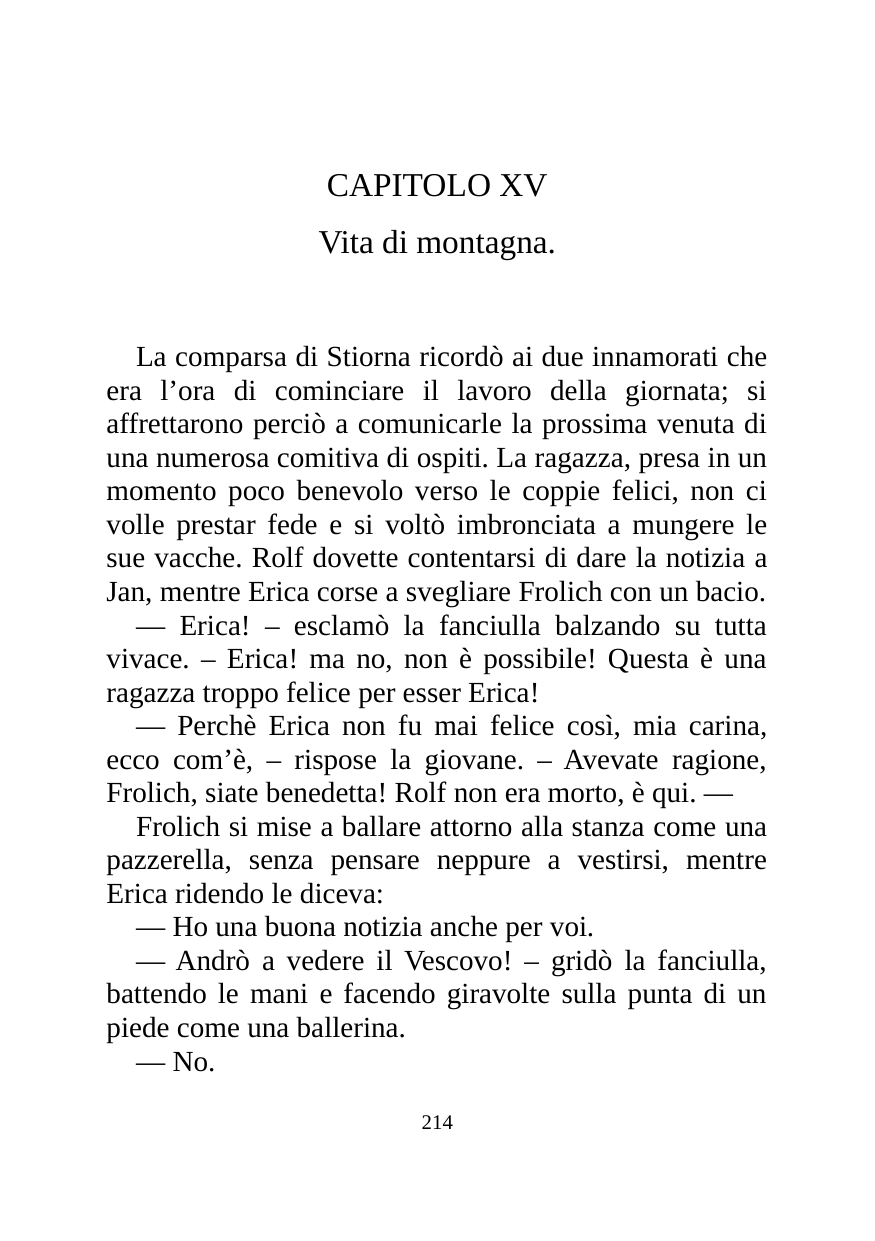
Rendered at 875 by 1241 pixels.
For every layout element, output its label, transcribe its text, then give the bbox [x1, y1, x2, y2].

text — Erica! – esclamò la fanciulla balzando su tutta vivace. – Erica! ma no, non è possibile! Questa è una ragazza troppo felice per esser Erica! [106, 608, 768, 708]
text La comparsa di Stiorna ricordò ai due innamorati che era l’ora di cominciare il lavoro della giornata; si affrettarono perciò a comunicarle la prossima venuta di una numerosa comitiva di ospiti. La ragazza, presa in un momento poco benevolo verso le coppie felici, non ci volle prestar fede e si voltò imbronciata a mungere le sue vacche. Rolf dovette contentarsi di dare la notizia a Jan, mentre Erica corse a svegliare Frolich con un bacio. [106, 339, 768, 608]
text — Andrò a vedere il Vescovo! – gridò la fanciulla, battendo le mani e facendo giravolte sulla punta di un piede come una ballerina. [106, 943, 768, 1044]
subtitle CAPITOLO XV Vita di montagna. [106, 165, 768, 261]
text Frolich si mise a ballare attorno alla stanza come una pazzerella, senza pensare neppure a vestirsi, mentre Erica ridendo le diceva: [106, 809, 768, 909]
text — No. [106, 1044, 768, 1077]
text — Perchè Erica non fu mai felice così, mia carina, ecco com’è, – rispose la giovane. – Avevate ragione, Frolich, siate benedetta! Rolf non era morto, è qui. — [106, 708, 768, 809]
text — Ho una buona notizia anche per voi. [106, 909, 768, 943]
